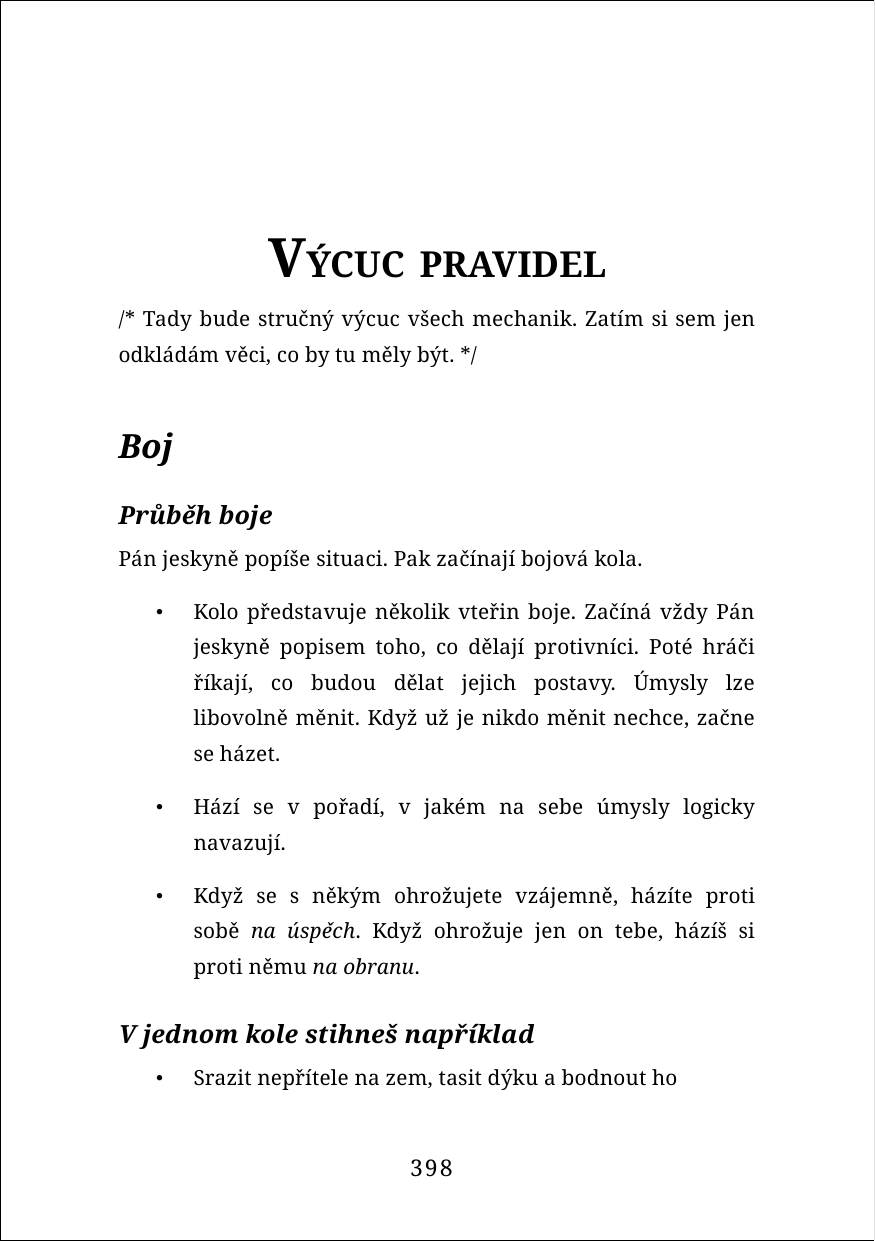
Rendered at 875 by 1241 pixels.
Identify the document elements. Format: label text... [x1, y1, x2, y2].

subtitle Boj [118, 423, 756, 468]
text /* Tady bude stručný výcuc všech mechanik. Zatím si sem jen odkládám věci, co by tu měly být. */ [118, 304, 756, 368]
list Srazit nepřítele na zem, tasit dýku a bodnout ho [156, 1063, 756, 1091]
list Kolo představuje několik vteřin boje. Začíná vždy Pán jeskyně popisem toho, co dělají protivníci. Poté hráči říkají, co budou dělat jejich postavy. Úmysly lze libovolně měnit. Když už je nikdo měnit nechce, začne se házet. [156, 597, 756, 767]
subtitle Výcuc pravidel [118, 219, 756, 293]
subtitle V jednom kole stihneš například [118, 1017, 756, 1051]
text Pán jeskyně popíše situaci. Pak začínají bojová kola. [118, 544, 756, 572]
list Když se s někým ohrožujete vzájemně, házíte proti sobě na úspěch. Když ohrožuje jen on tebe, házíš si proti němu na obranu. [156, 881, 756, 980]
list Hází se v pořadí, v jakém na sebe úmysly logicky navazují. [156, 792, 756, 856]
subtitle Průběh boje [118, 498, 756, 532]
